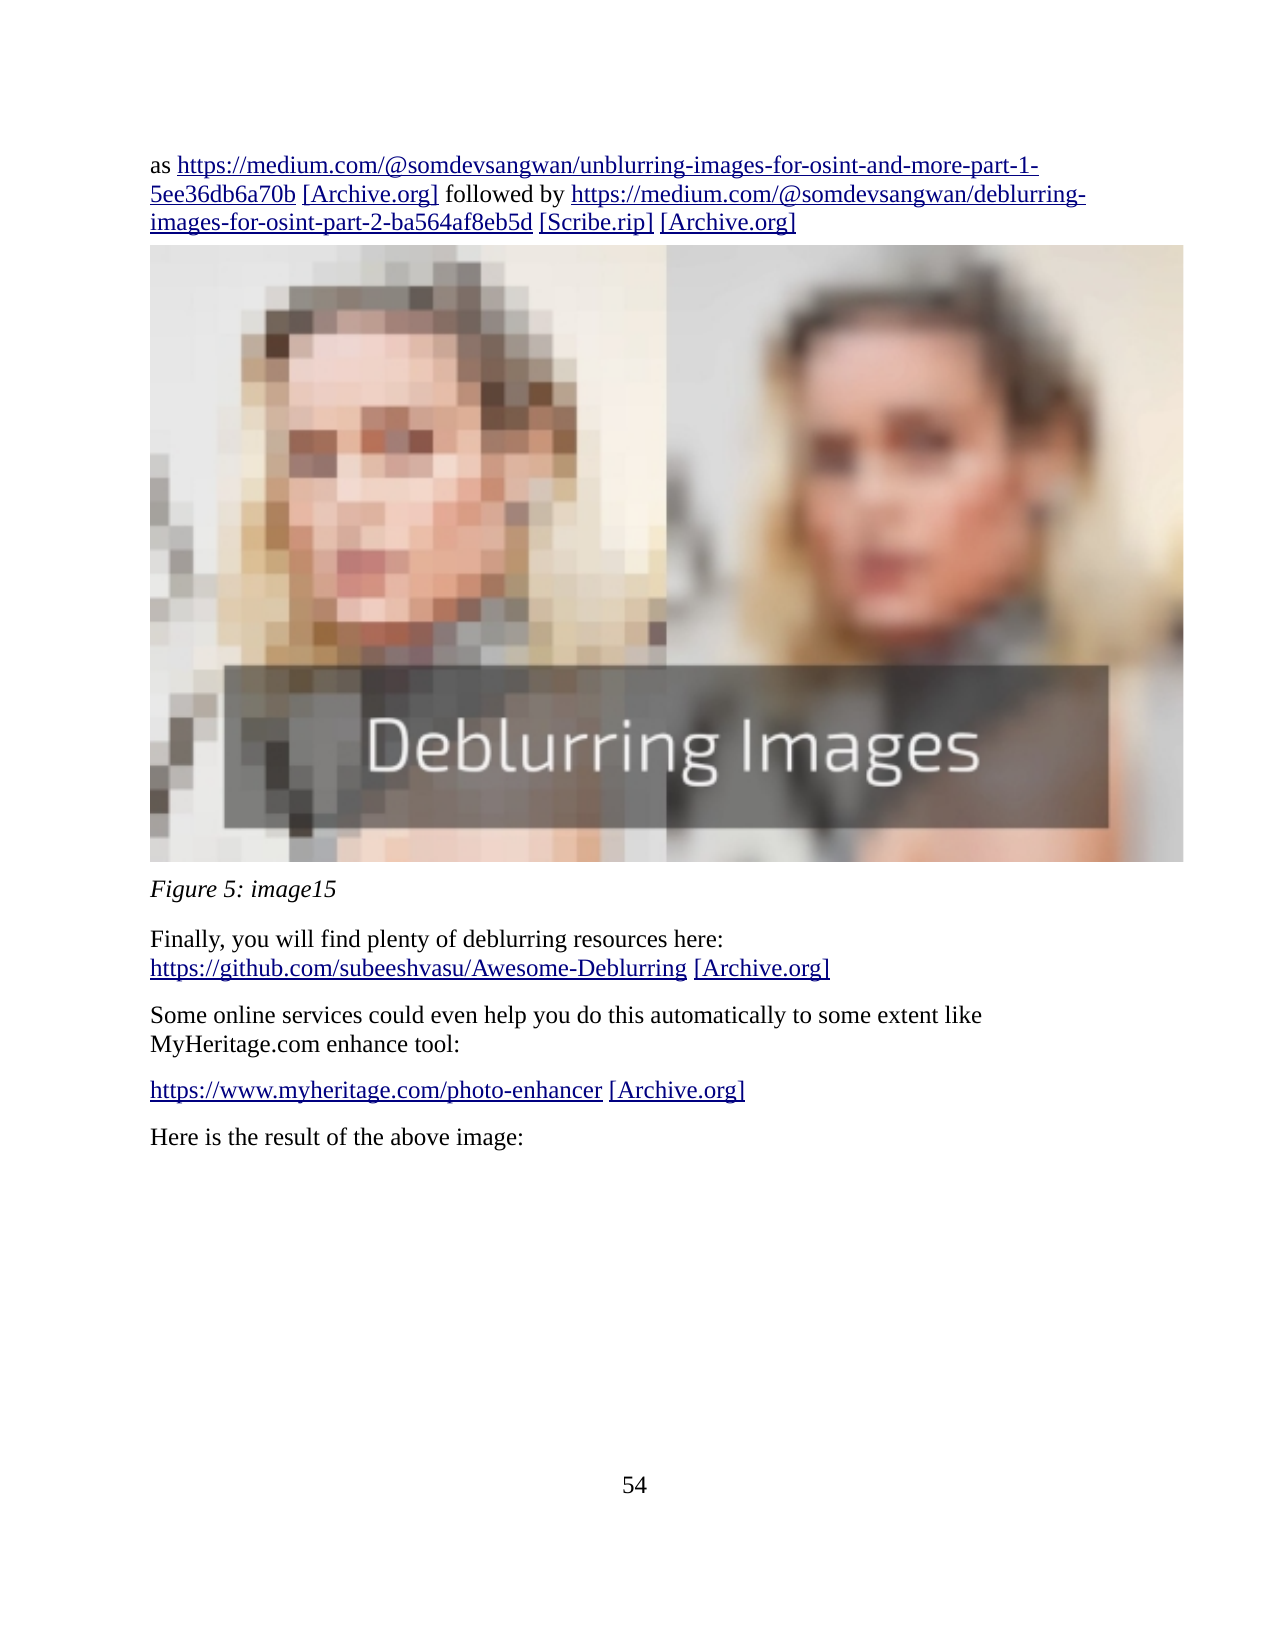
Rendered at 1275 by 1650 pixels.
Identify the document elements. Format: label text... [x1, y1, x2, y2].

text Some online services could even help you do this automatically to some extent like MyHeritage.com enhance tool: [150, 1000, 1125, 1057]
text Figure 5: image15 [150, 874, 1125, 903]
text as https://medium.com/@somdevsangwan/unblurring-images-for-osint-and-more-part-1-5ee36db6a70b [Archive.org] followed by https://medium.com/@somdevsangwan/deblurring-images-for-osint-part-2-ba564af8eb5d [Scribe.rip] [Archive.org] [150, 150, 1125, 236]
text https://www.myheritage.com/photo-enhancer [Archive.org] [150, 1075, 1125, 1104]
text Finally, you will find plenty of deblurring resources here: https://github.com/subeeshvasu/Awesome-Deblurring [Archive.org] [150, 924, 1125, 982]
picture [150, 245, 1184, 862]
text Here is the result of the above image: [150, 1122, 1125, 1151]
